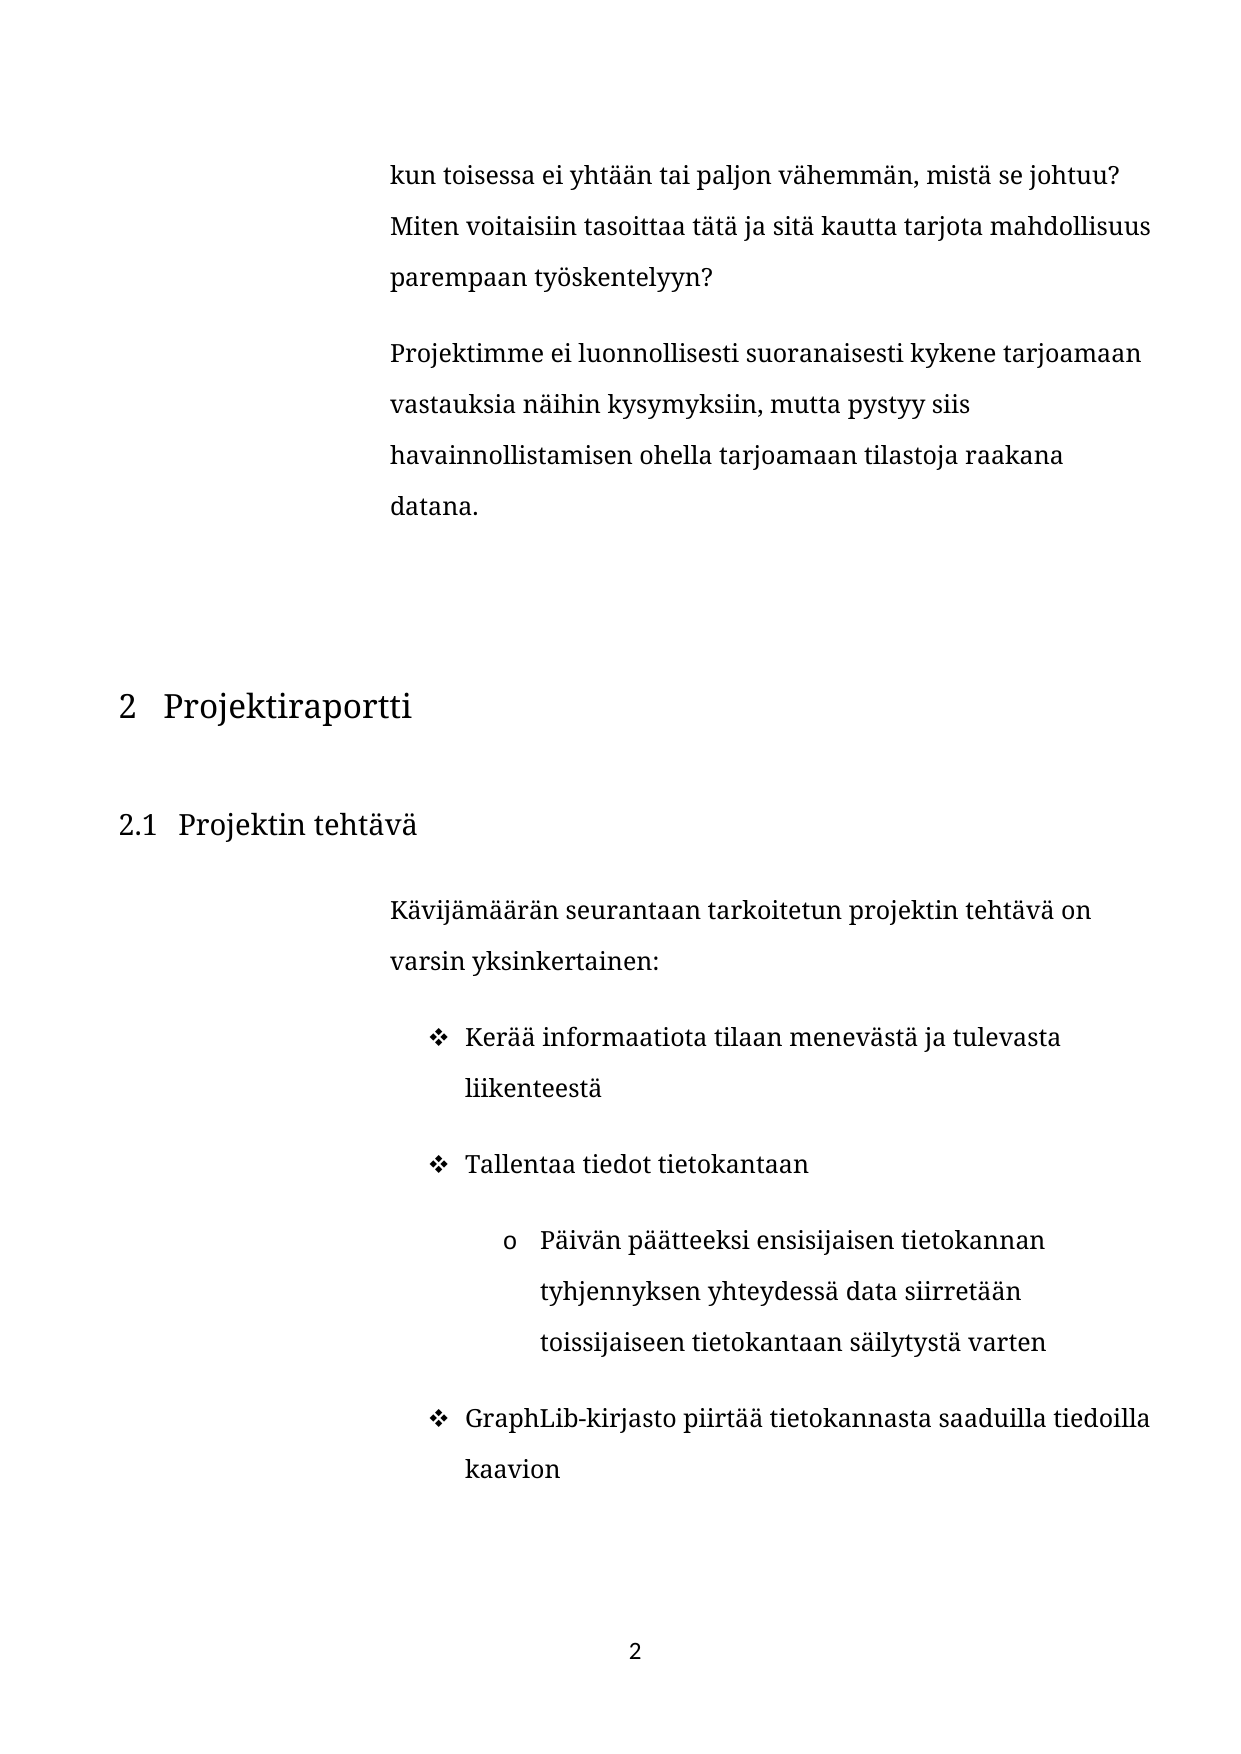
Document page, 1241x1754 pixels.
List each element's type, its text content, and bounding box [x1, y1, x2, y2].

list Kerää informaatiota tilaan menevästä ja tulevasta liikenteestä [427, 1019, 1152, 1105]
text kun toisessa ei yhtään tai paljon vähemmän, mistä se johtuu? Miten voitaisiin tasoittaa tätä ja sitä kautta tarjota mahdollisuus parempaan työskentelyyn? [390, 158, 1152, 294]
subtitle Projektin tehtävä [118, 804, 1152, 844]
text Kävijämäärän seurantaan tarkoitetun projektin tehtävä on varsin yksinkertainen: [390, 892, 1152, 978]
subtitle Projektiraportti [118, 683, 1152, 729]
list Tallentaa tiedot tietokantaan [427, 1147, 1152, 1181]
list Päivän päätteeksi ensisijaisen tietokannan tyhjennyksen yhteydessä data siirretään toissijaiseen tietokantaan säilytystä varten [502, 1223, 1152, 1359]
text Projektimme ei luonnollisesti suoranaisesti kykene tarjoamaan vastauksia näihin kysymyksiin, mutta pystyy siis havainnollistamisen ohella tarjoamaan tilastoja raakana datana. [390, 336, 1152, 523]
list GraphLib-kirjasto piirtää tietokannasta saaduilla tiedoilla kaavion [427, 1401, 1152, 1537]
